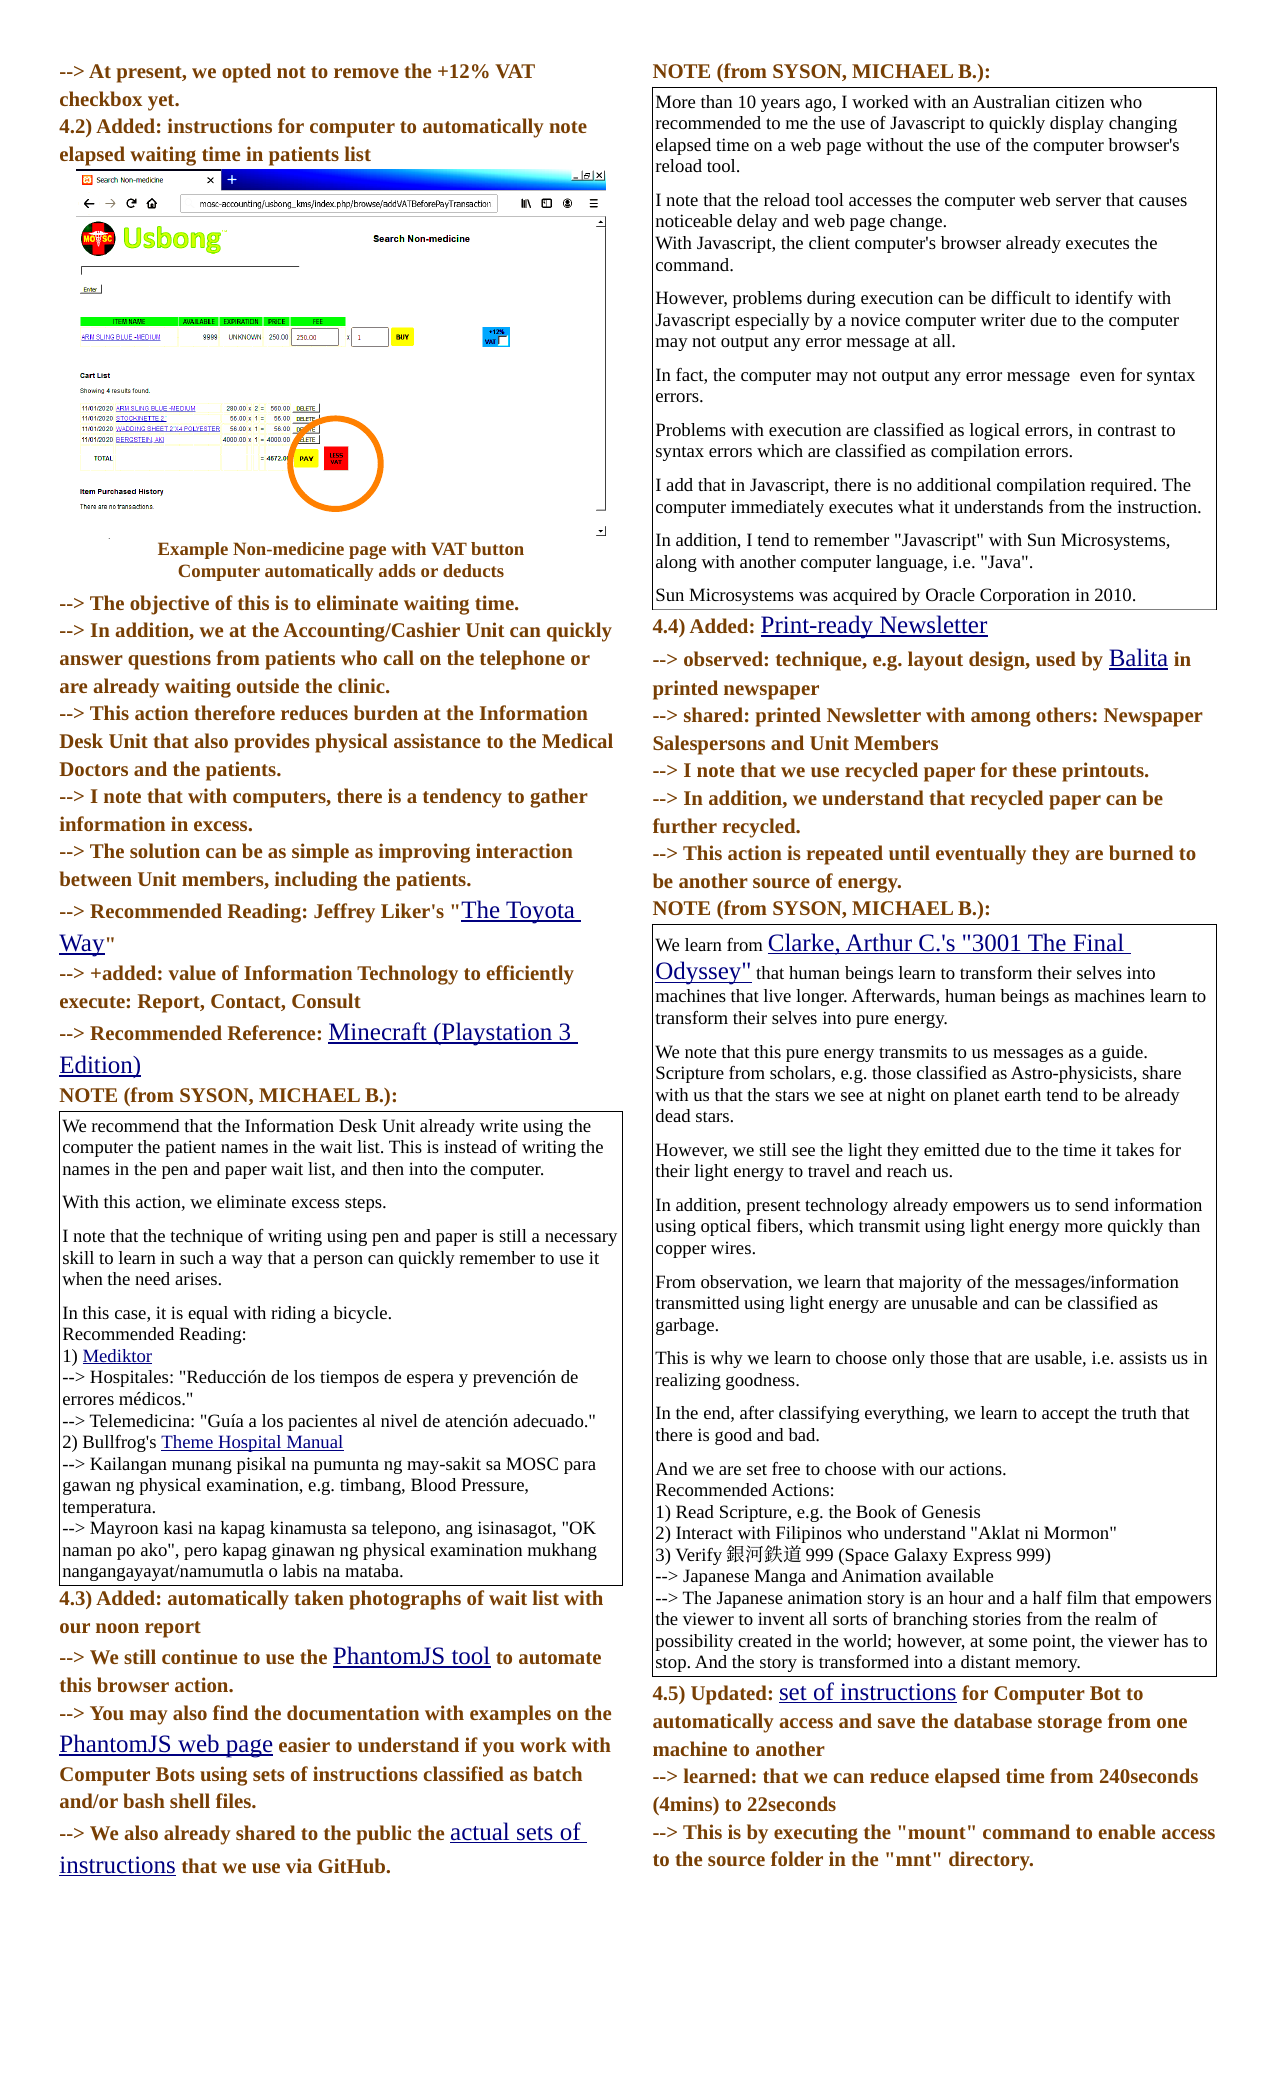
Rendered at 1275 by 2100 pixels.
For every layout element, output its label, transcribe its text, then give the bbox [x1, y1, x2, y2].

text --> In addition, we at the Accounting/Cashier Unit can quickly answer questions from patients who call on the telephone or are already waiting outside the clinic. [59, 618, 623, 698]
table_header We recommend that the Information Desk Unit already write using the computer the patient names in the wait list. This is instead of writing the names in the pen and paper wait list, and then into the computer. With this action, we eliminate excess steps. I note that the technique of writing using pen and paper is still a necessary skill to learn in such a way that a person can quickly remember to use it when the need arises. In this case, it is equal with riding a bicycle. Recommended Reading: 1) Mediktor --> Hospitales: "Reducción de los tiempos de espera y prevención de errores médicos." --> Telemedicina: "Guía a los pacientes al nivel de atención adecuado." 2) Bullfrog's Theme Hospital Manual --> Kailangan munang pisikal na pumunta ng may-sakit sa MOSC para gawan ng physical examination, e.g. timbang, Blood Pressure, temperatura. --> Mayroon kasi na kapag kinamusta sa telepono, ang isinasagot, "OK naman po ako", pero kapag ginawan ng physical examination mukhang nangangayayat/namumutla o labis na mataba. [60, 1112, 622, 1585]
text --> +added: value of Information Technology to efficiently execute: Report, Contact, Consult --> Recommended Reference: Minecraft (Playstation 3 Edition) [59, 961, 623, 1079]
text --> I note that we use recycled paper for these printouts. [652, 758, 1216, 782]
text NOTE (from SYSON, MICHAEL B.): [652, 896, 1216, 920]
text --> This action is repeated until eventually they are burned to be another source of energy. [652, 841, 1216, 893]
text 4.2) Added: instructions for computer to automatically note elapsed waiting time in patients list [59, 114, 623, 166]
text --> learned: that we can reduce elapsed time from 240seconds (4mins) to 22seconds [652, 1764, 1216, 1816]
text NOTE (from SYSON, MICHAEL B.): [652, 59, 1216, 83]
text --> In addition, we understand that recycled paper can be further recycled. [652, 786, 1216, 838]
text --> We also already shared to the public the actual sets of instructions that we use via GitHub. [59, 1817, 623, 1879]
text Computer automatically adds or deducts [59, 560, 623, 581]
text --> We still continue to use the PhantomJS tool to automate this browser action. [59, 1641, 623, 1697]
text 4.4) Added: Print-ready Newsletter [652, 610, 1216, 639]
table_header More than 10 years ago, I worked with an Australian citizen who recommended to me the use of Javascript to quickly display changing elapsed time on a web page without the use of the computer browser's reload tool. I note that the reload tool accesses the computer web server that causes noticeable delay and web page change. With Javascript, the client computer's browser already executes the command. However, problems during execution can be difficult to identify with Javascript especially by a novice computer writer due to the computer may not output any error message at all. In fact, the computer may not output any error message even for syntax errors. Problems with execution are classified as logical errors, in contrast to syntax errors which are classified as compilation errors. I add that in Javascript, there is no additional compilation required. The computer immediately executes what it understands from the instruction. In addition, I tend to remember "Javascript" with Sun Microsystems, along with another computer language, i.e. "Java". Sun Microsystems was acquired by Oracle Corporation in 2010. [653, 88, 1216, 609]
text NOTE (from SYSON, MICHAEL B.): [59, 1083, 623, 1107]
text --> You may also find the documentation with examples on the PhantomJS web page easier to understand if you work with Computer Bots using sets of instructions classified as batch and/or bash shell files. [59, 1701, 623, 1813]
text --> shared: printed Newsletter with among others: Newspaper Salespersons and Unit Members [652, 703, 1216, 755]
text --> I note that with computers, there is a tendency to gather information in excess. --> The solution can be as simple as improving interaction between Unit members, including the patients. --> Recommended Reading: Jeffrey Liker's "The Toyota Way" [59, 784, 623, 957]
text Example Non-medicine page with VAT button [59, 538, 623, 560]
text --> This action therefore reduces burden at the Information Desk Unit that also provides physical assistance to the Medical Doctors and the patients. [59, 701, 623, 781]
text --> This is by executing the "mount" command to enable access to the source folder in the "mnt" directory. [652, 1820, 1216, 1871]
text --> observed: technique, e.g. layout design, used by Balita in printed newspaper [652, 643, 1216, 699]
text 4.3) Added: automatically taken photographs of wait list with our noon report [59, 1586, 623, 1638]
text 4.5) Updated: set of instructions for Computer Bot to automatically access and save the database storage from one machine to another [652, 1677, 1216, 1761]
table_header We learn from Clarke, Arthur C.'s "3001 The Final Odyssey" that human beings learn to transform their selves into machines that live longer. Afterwards, human beings as machines learn to transform their selves into pure energy. We note that this pure energy transmits to us messages as a guide. Scripture from scholars, e.g. those classified as Astro-physicists, share with us that the stars we see at night on planet earth tend to be already dead stars. However, we still see the light they emitted due to the time it takes for their light energy to travel and reach us. In addition, present technology already empowers us to send information using optical fibers, which transmit using light energy more quickly than copper wires. From observation, we learn that majority of the messages/information transmitted using light energy are unusable and can be classified as garbage. This is why we learn to choose only those that are usable, i.e. assists us in realizing goodness. In the end, after classifying everything, we learn to accept the truth that there is good and bad. And we are set free to choose with our actions. Recommended Actions: 1) Read Scripture, e.g. the Book of Genesis 2) Interact with Filipinos who understand "Aklat ni Mormon" 3) Verify 銀河鉄道999 (Space Galaxy Express 999) --> Japanese Manga and Animation available --> The Japanese animation story is an hour and a half film that empowers the viewer to invent all sorts of branching stories from the realm of possibility created in the world; however, at some point, the viewer has to stop. And the story is transformed into a distant memory. [653, 925, 1216, 1676]
text --> At present, we opted not to remove the +12% VAT checkbox yet. [59, 59, 623, 111]
text --> The objective of this is to eliminate waiting time. [59, 591, 623, 615]
